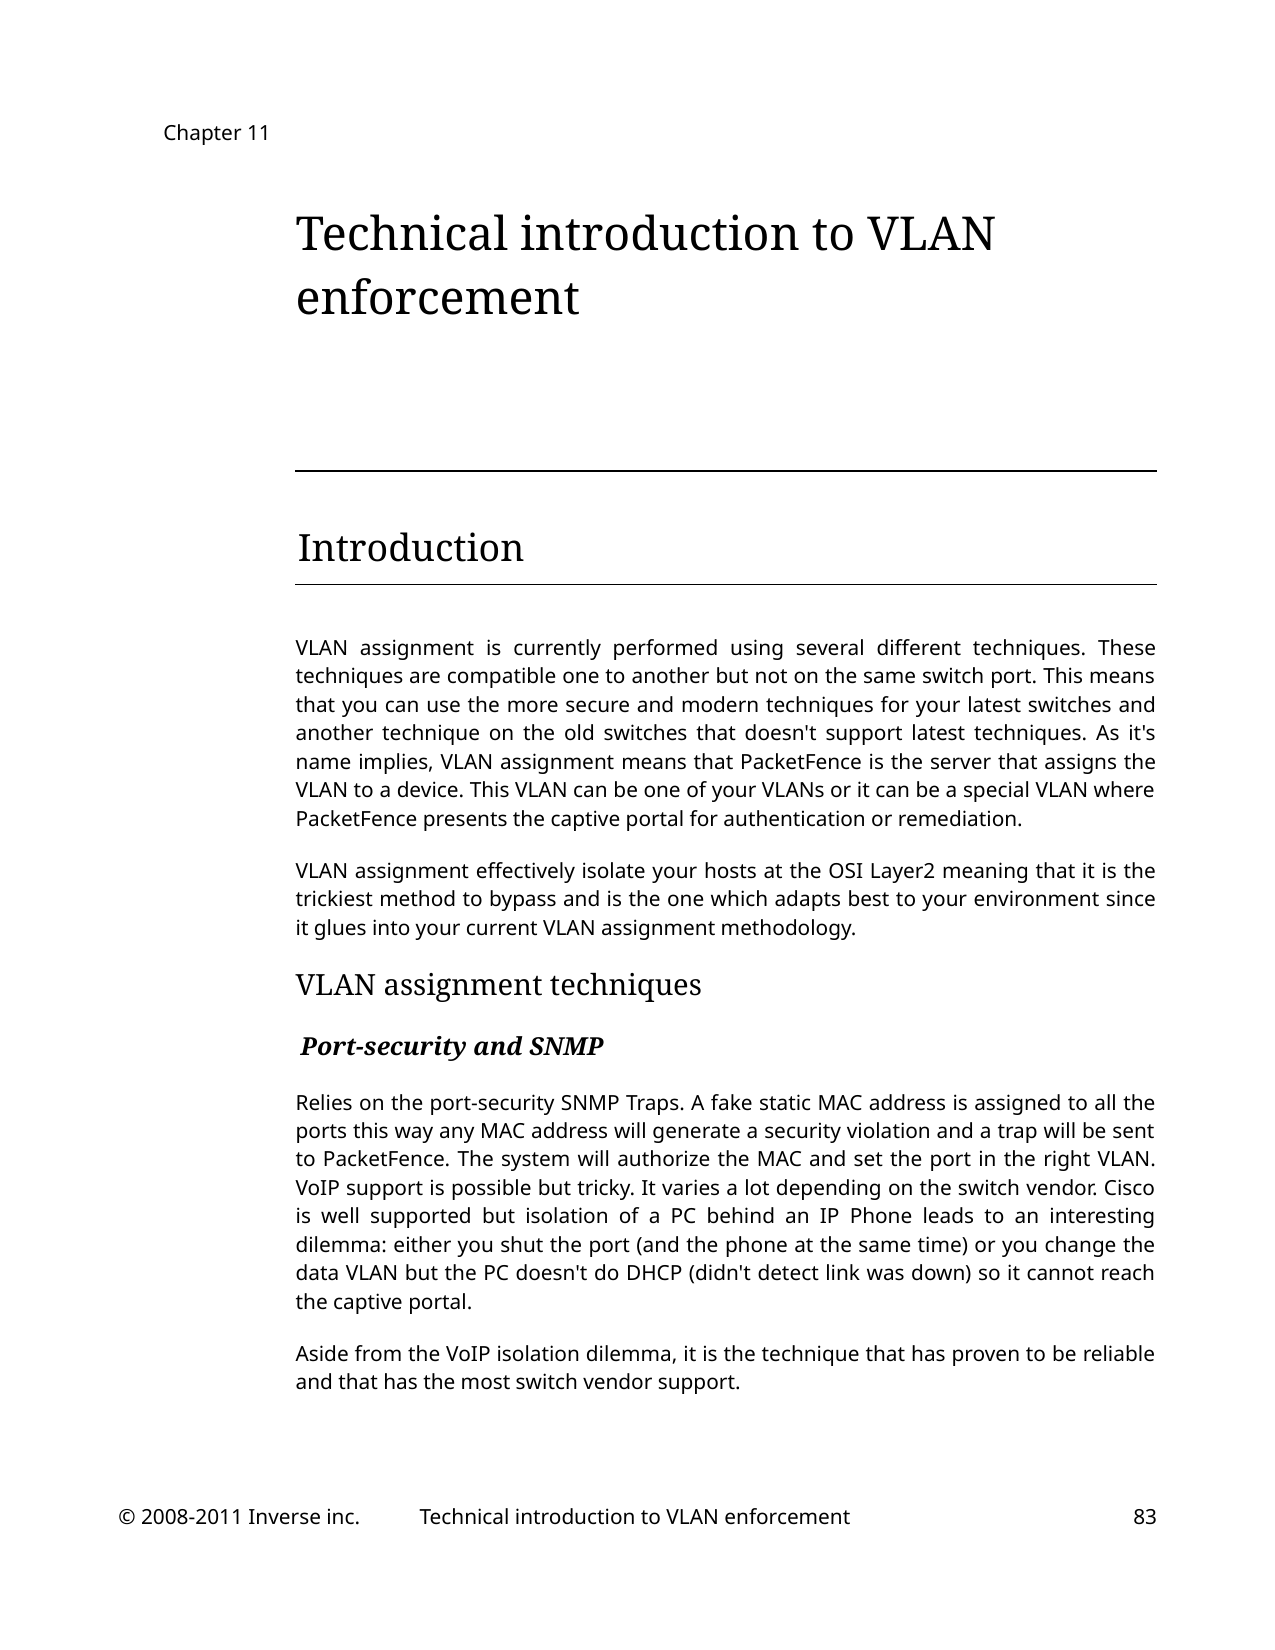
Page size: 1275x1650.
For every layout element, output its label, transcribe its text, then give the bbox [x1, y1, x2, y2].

text Aside from the VoIP isolation dilemma, it is the technique that has proven to be reliable and that has the most switch vendor support. [295, 1339, 1157, 1396]
subtitle Technical introduction to VLAN enforcement [295, 201, 1157, 470]
subtitle Introduction [295, 521, 1157, 584]
text VLAN assignment is currently performed using several different techniques. These techniques are compatible one to another but not on the same switch port. This means that you can use the more secure and modern techniques for your latest switches and another technique on the old switches that doesn't support latest techniques. As it's name implies, VLAN assignment means that PacketFence is the server that assigns the VLAN to a device. This VLAN can be one of your VLANs or it can be a special VLAN where PacketFence presents the captive portal for authentication or remediation. [295, 633, 1157, 832]
text VLAN assignment effectively isolate your hosts at the OSI Layer2 meaning that it is the trickiest method to bypass and is the one which adapts best to your environment since it glues into your current VLAN assignment methodology. [295, 856, 1157, 941]
text Relies on the port-security SNMP Traps. A fake static MAC address is assigned to all the ports this way any MAC address will generate a security violation and a trap will be sent to PacketFence. The system will authorize the MAC and set the port in the right VLAN. VoIP support is possible but tricky. It varies a lot depending on the switch vendor. Cisco is well supported but isolation of a PC behind an IP Phone leads to an interesting dilemma: either you shut the port (and the phone at the same time) or you change the data VLAN but the PC doesn't do DHCP (didn't detect link was down) so it cannot reach the captive portal. [295, 1088, 1157, 1315]
subtitle VLAN assignment techniques [295, 965, 1157, 1004]
subtitle Port-security and SNMP [263, 1029, 1157, 1063]
